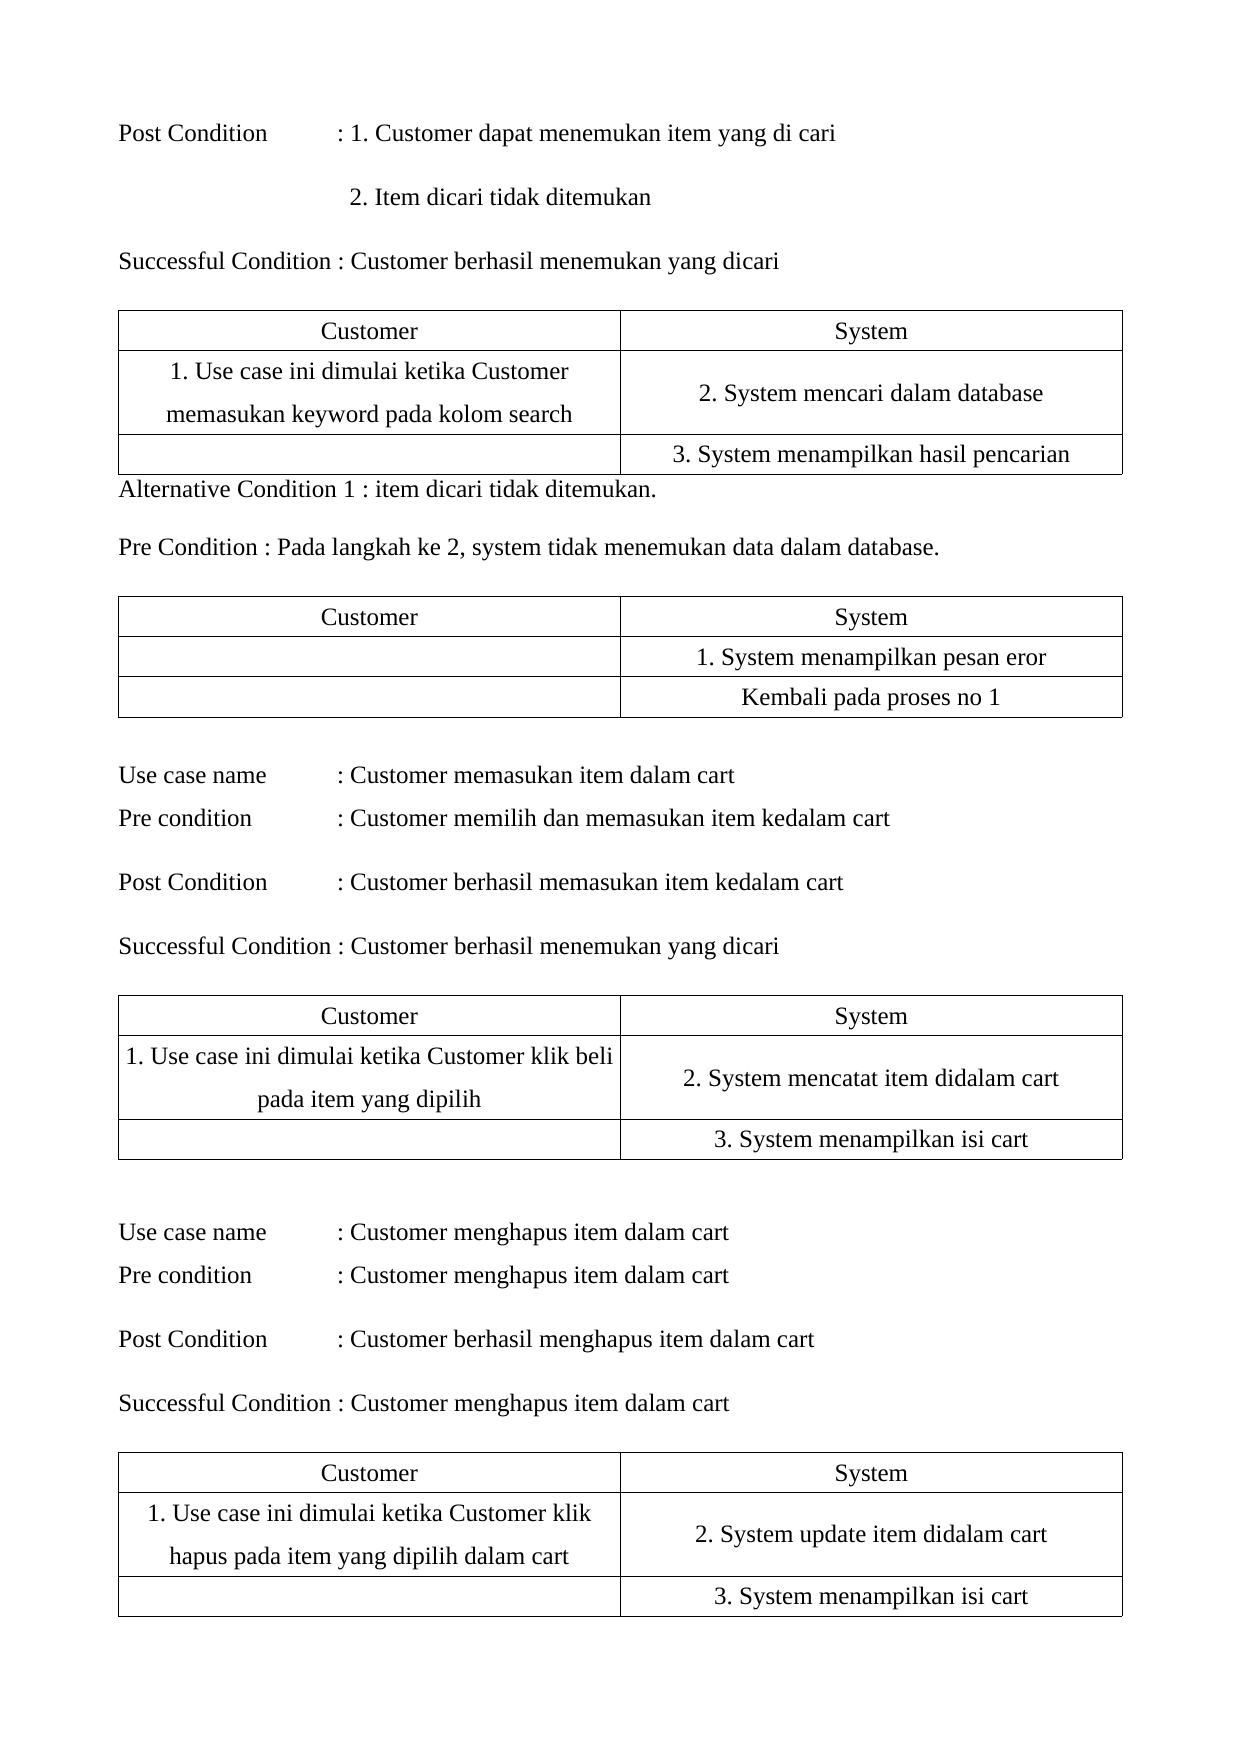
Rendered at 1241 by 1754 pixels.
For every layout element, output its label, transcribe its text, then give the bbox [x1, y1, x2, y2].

text 2. Item dicari tidak ditemukan [118, 182, 1122, 211]
table_cell 3. System menampilkan isi cart [621, 1120, 1122, 1159]
table_cell [119, 1120, 620, 1159]
table_cell [119, 435, 620, 474]
text Alternative Condition 1 : item dicari tidak ditemukan. [118, 475, 1122, 503]
table_cell 2. System mencari dalam database [621, 351, 1122, 434]
text Use case name : Customer menghapus item dalam cart [118, 1217, 1122, 1246]
table_cell 2. System update item didalam cart [621, 1493, 1122, 1576]
table_cell 1. Use case ini dimulai ketika Customer klik beli pada item yang dipilih [119, 1036, 620, 1119]
text Pre Condition : Pada langkah ke 2, system tidak menemukan data dalam database. [118, 532, 1122, 561]
table_cell Kembali pada proses no 1 [621, 677, 1122, 717]
text Pre condition : Customer menghapus item dalam cart [118, 1260, 1122, 1289]
table_cell 3. System menampilkan hasil pencarian [621, 435, 1122, 474]
table_header Customer [119, 597, 620, 636]
table_header System [621, 996, 1122, 1035]
table_header System [621, 311, 1122, 350]
table_header System [621, 1453, 1122, 1492]
text Post Condition : Customer berhasil memasukan item kedalam cart [118, 867, 1122, 896]
text Successful Condition : Customer menghapus item dalam cart [118, 1388, 1122, 1417]
table_header Customer [119, 311, 620, 350]
table_cell 1. Use case ini dimulai ketika Customer klik hapus pada item yang dipilih dalam cart [119, 1493, 620, 1576]
table_cell [119, 637, 620, 676]
text Post Condition : Customer berhasil menghapus item dalam cart [118, 1324, 1122, 1353]
table_cell 1. System menampilkan pesan eror [621, 637, 1122, 676]
text Post Condition : 1. Customer dapat menemukan item yang di cari [118, 118, 1122, 147]
table_cell 2. System mencatat item didalam cart [621, 1036, 1122, 1119]
text Successful Condition : Customer berhasil menemukan yang dicari [118, 931, 1122, 960]
table_cell 1. Use case ini dimulai ketika Customer memasukan keyword pada kolom search [119, 351, 620, 434]
text Successful Condition : Customer berhasil menemukan yang dicari [118, 246, 1122, 275]
table_cell [119, 677, 620, 717]
table_cell [119, 1577, 620, 1616]
table_header System [621, 597, 1122, 636]
text Use case name : Customer memasukan item dalam cart [118, 760, 1122, 789]
table_header Customer [119, 1453, 620, 1492]
table_header Customer [119, 996, 620, 1035]
table_cell 3. System menampilkan isi cart [621, 1577, 1122, 1616]
text Pre condition : Customer memilih dan memasukan item kedalam cart [118, 803, 1122, 832]
